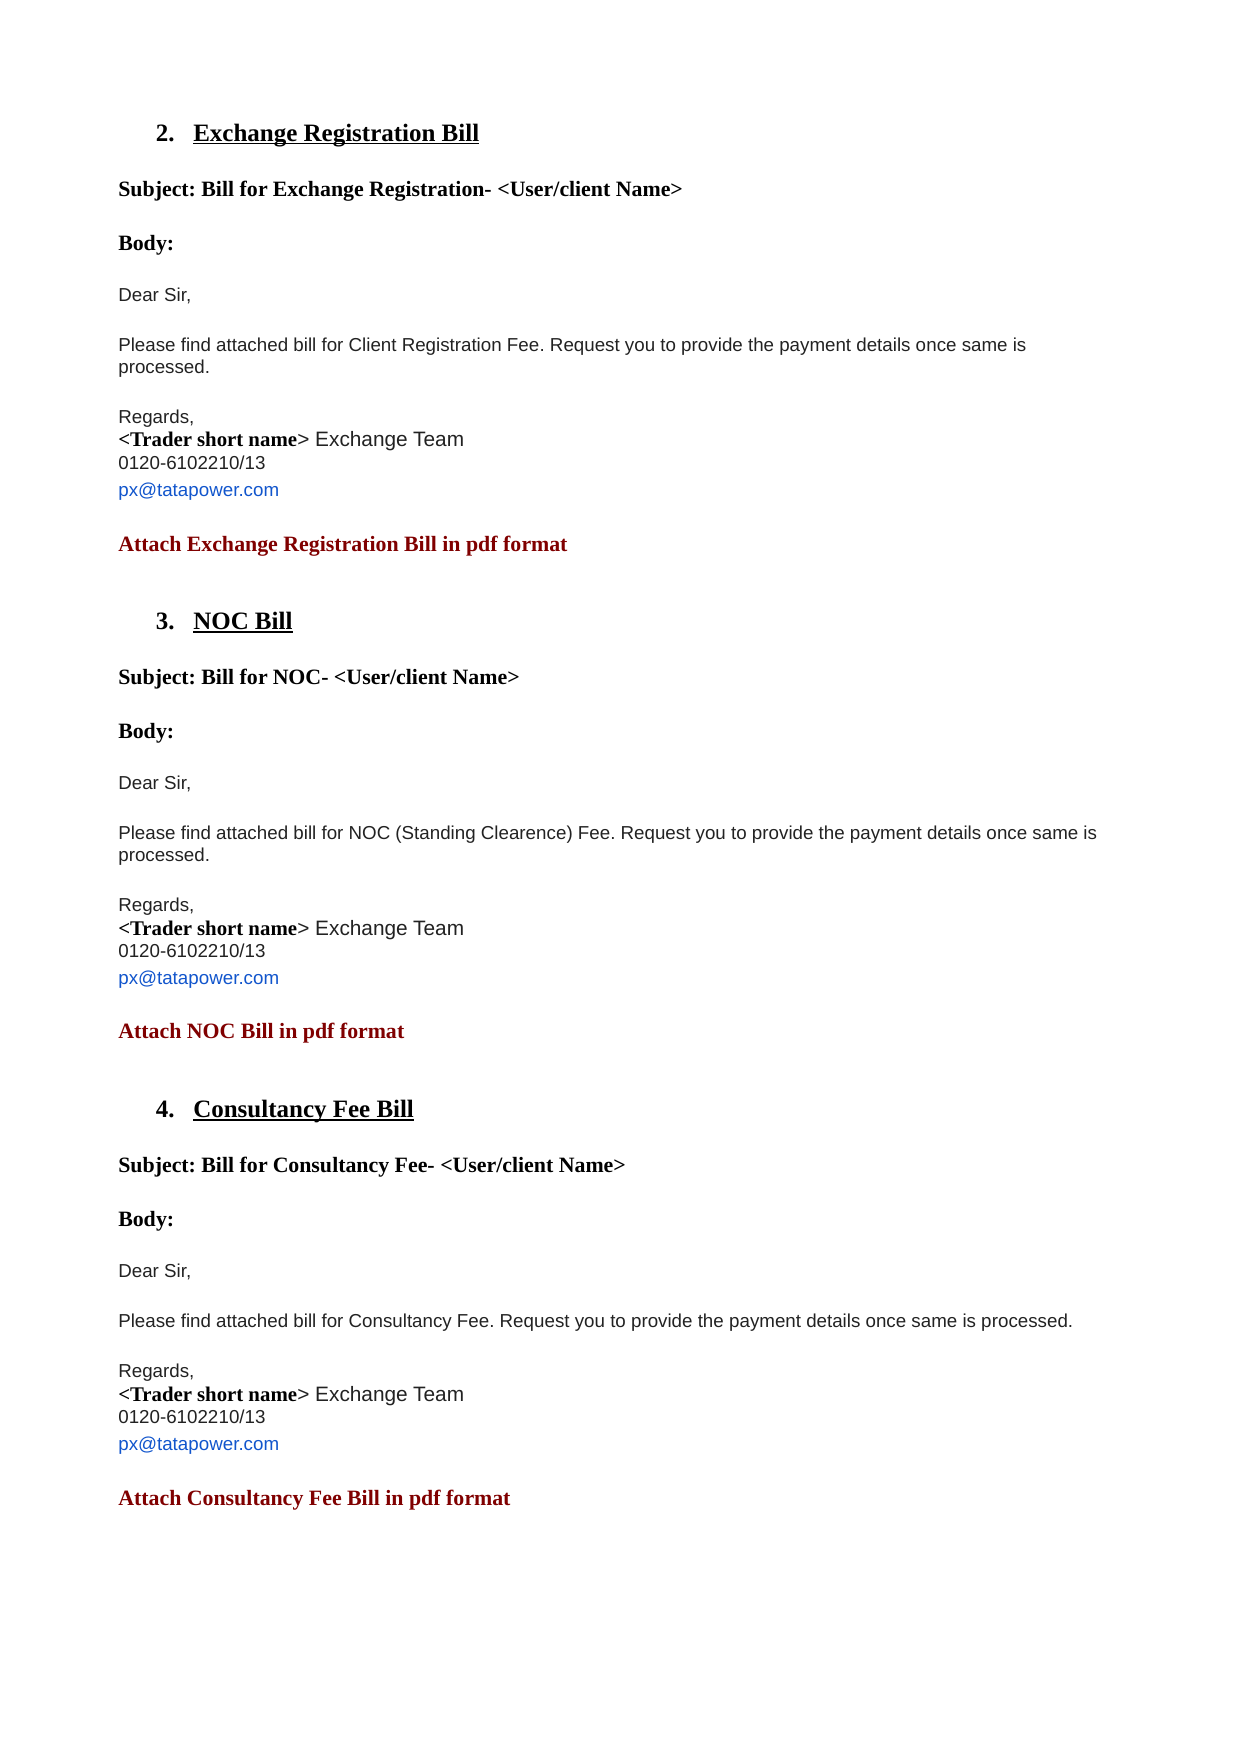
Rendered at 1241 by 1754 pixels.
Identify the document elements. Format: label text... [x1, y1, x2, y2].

list Exchange Registration Bill [156, 118, 1122, 147]
text Subject: Bill for NOC- <User/client Name> [118, 664, 1122, 689]
text Subject: Bill for Consultancy Fee- <User/client Name> [118, 1152, 1122, 1177]
text Body: [118, 229, 1122, 255]
text Attach Consultancy Fee Bill in pdf format [118, 1485, 1122, 1510]
text Attach Exchange Registration Bill in pdf format [118, 531, 1122, 556]
list Consultancy Fee Bill [156, 1094, 1122, 1123]
text Attach NOC Bill in pdf format [118, 1018, 1122, 1044]
text Subject: Bill for Exchange Registration- <User/client Name> [118, 176, 1122, 201]
text Dear Sir, Please find attached bill for Client Registration Fee. Request you to provide the payment details once same is processed. Regards, <Trader short name> Exchange Team 0120-6102210/13 px@tatapower.com [118, 283, 1122, 502]
text Dear Sir, Please find attached bill for Consultancy Fee. Request you to provide the payment details once same is processed. Regards, <Trader short name> Exchange Team 0120-6102210/13 px@tatapower.com [118, 1259, 1122, 1456]
text Body: [118, 1206, 1122, 1231]
text Dear Sir, Please find attached bill for NOC (Standing Clearence) Fee. Request you to provide the payment details once same is processed. Regards, <Trader short name> Exchange Team 0120-6102210/13 px@tatapower.com [118, 772, 1122, 990]
text Body: [118, 718, 1122, 743]
list NOC Bill [156, 606, 1122, 635]
